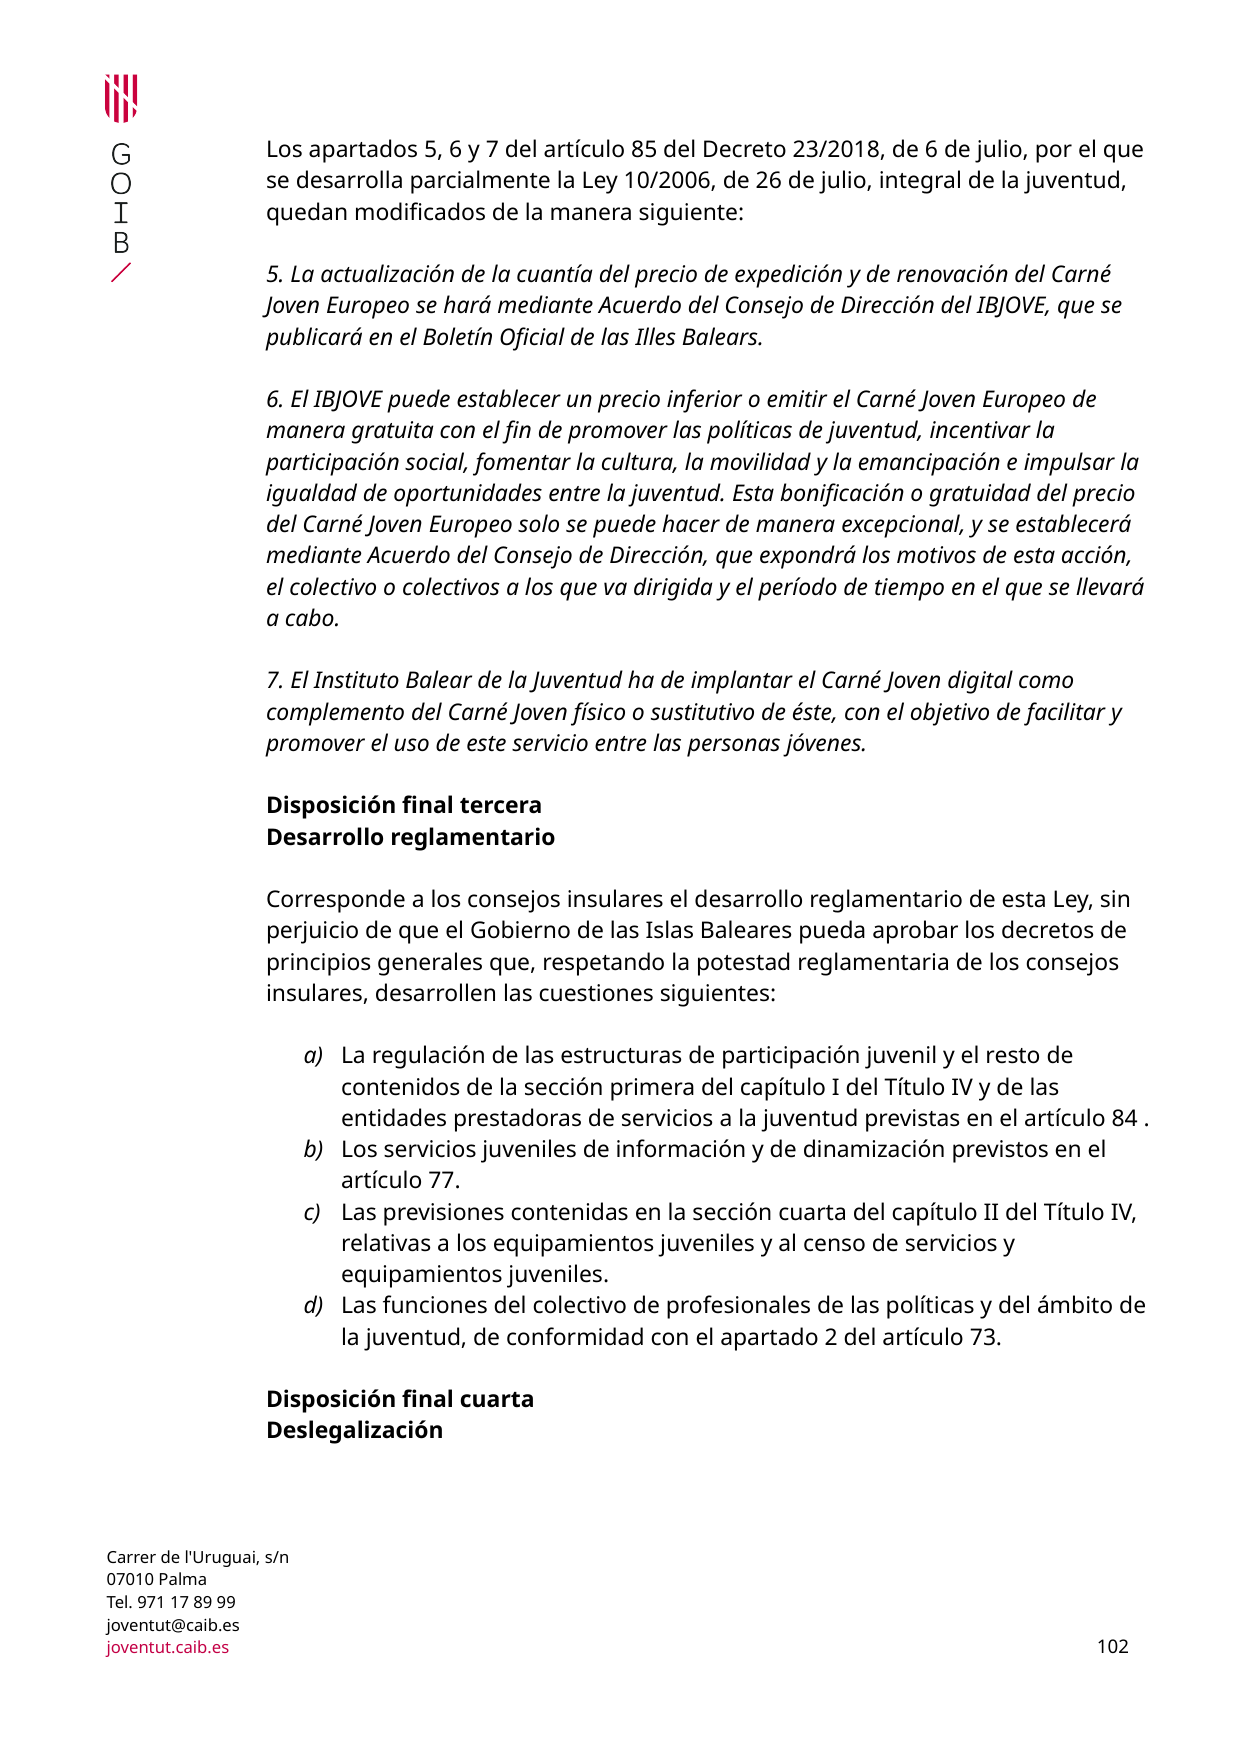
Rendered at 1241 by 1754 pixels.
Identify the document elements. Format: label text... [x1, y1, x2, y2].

list Las funciones del colectivo de profesionales de las políticas y del ámbito de la juventud, de conformidad con el apartado 2 del artículo 73. [303, 1289, 1152, 1352]
picture [76, 51, 166, 313]
text Disposición final tercera [266, 789, 1152, 820]
list Las previsiones contenidas en la sección cuarta del capítulo II del Título IV, relativas a los equipamientos juveniles y al censo de servicios y equipamientos juveniles. [303, 1195, 1152, 1289]
text Deslegalización [266, 1414, 1152, 1445]
text 7. El Instituto Balear de la Juventud ha de implantar el Carné Joven digital como complemento del Carné Joven físico o sustitutivo de éste, con el objetivo de facilitar y promover el uso de este servicio entre las personas jóvenes. [266, 664, 1152, 758]
text Los apartados 5, 6 y 7 del artículo 85 del Decreto 23/2018, de 6 de julio, por el que se desarrolla parcialmente la Ley 10/2006, de 26 de julio, integral de la juventud, quedan modificados de la manera siguiente: [266, 133, 1152, 227]
text 6. El IBJOVE puede establecer un precio inferior o emitir el Carné Joven Europeo de manera gratuita con el fin de promover las políticas de juventud, incentivar la participación social, fomentar la cultura, la movilidad y la emancipación e impulsar la igualdad de oportunidades entre la juventud. Esta bonificación o gratuidad del precio del Carné Joven Europeo solo se puede hacer de manera excepcional, y se establecerá mediante Acuerdo del Consejo de Dirección, que expondrá los motivos de esta acción, el colectivo o colectivos a los que va dirigida y el período de tiempo en el que se llevará a cabo. [266, 383, 1152, 633]
text 5. La actualización de la cuantía del precio de expedición y de renovación del Carné Joven Europeo se hará mediante Acuerdo del Consejo de Dirección del IBJOVE, que se publicará en el Boletín Oficial de las Illes Balears. [266, 258, 1152, 352]
text Corresponde a los consejos insulares el desarrollo reglamentario de esta Ley, sin perjuicio de que el Gobierno de las Islas Baleares pueda aprobar los decretos de principios generales que, respetando la potestad reglamentaria de los consejos insulares, desarrollen las cuestiones siguientes: [266, 883, 1152, 1008]
list Los servicios juveniles de información y de dinamización previstos en el artículo 77. [303, 1133, 1152, 1195]
list La regulación de las estructuras de participación juvenil y el resto de contenidos de la sección primera del capítulo I del Título IV y de las entidades prestadoras de servicios a la juventud previstas en el artículo 84 . [303, 1039, 1152, 1133]
text Disposición final cuarta [266, 1383, 1152, 1414]
text Desarrollo reglamentario [266, 820, 1152, 852]
